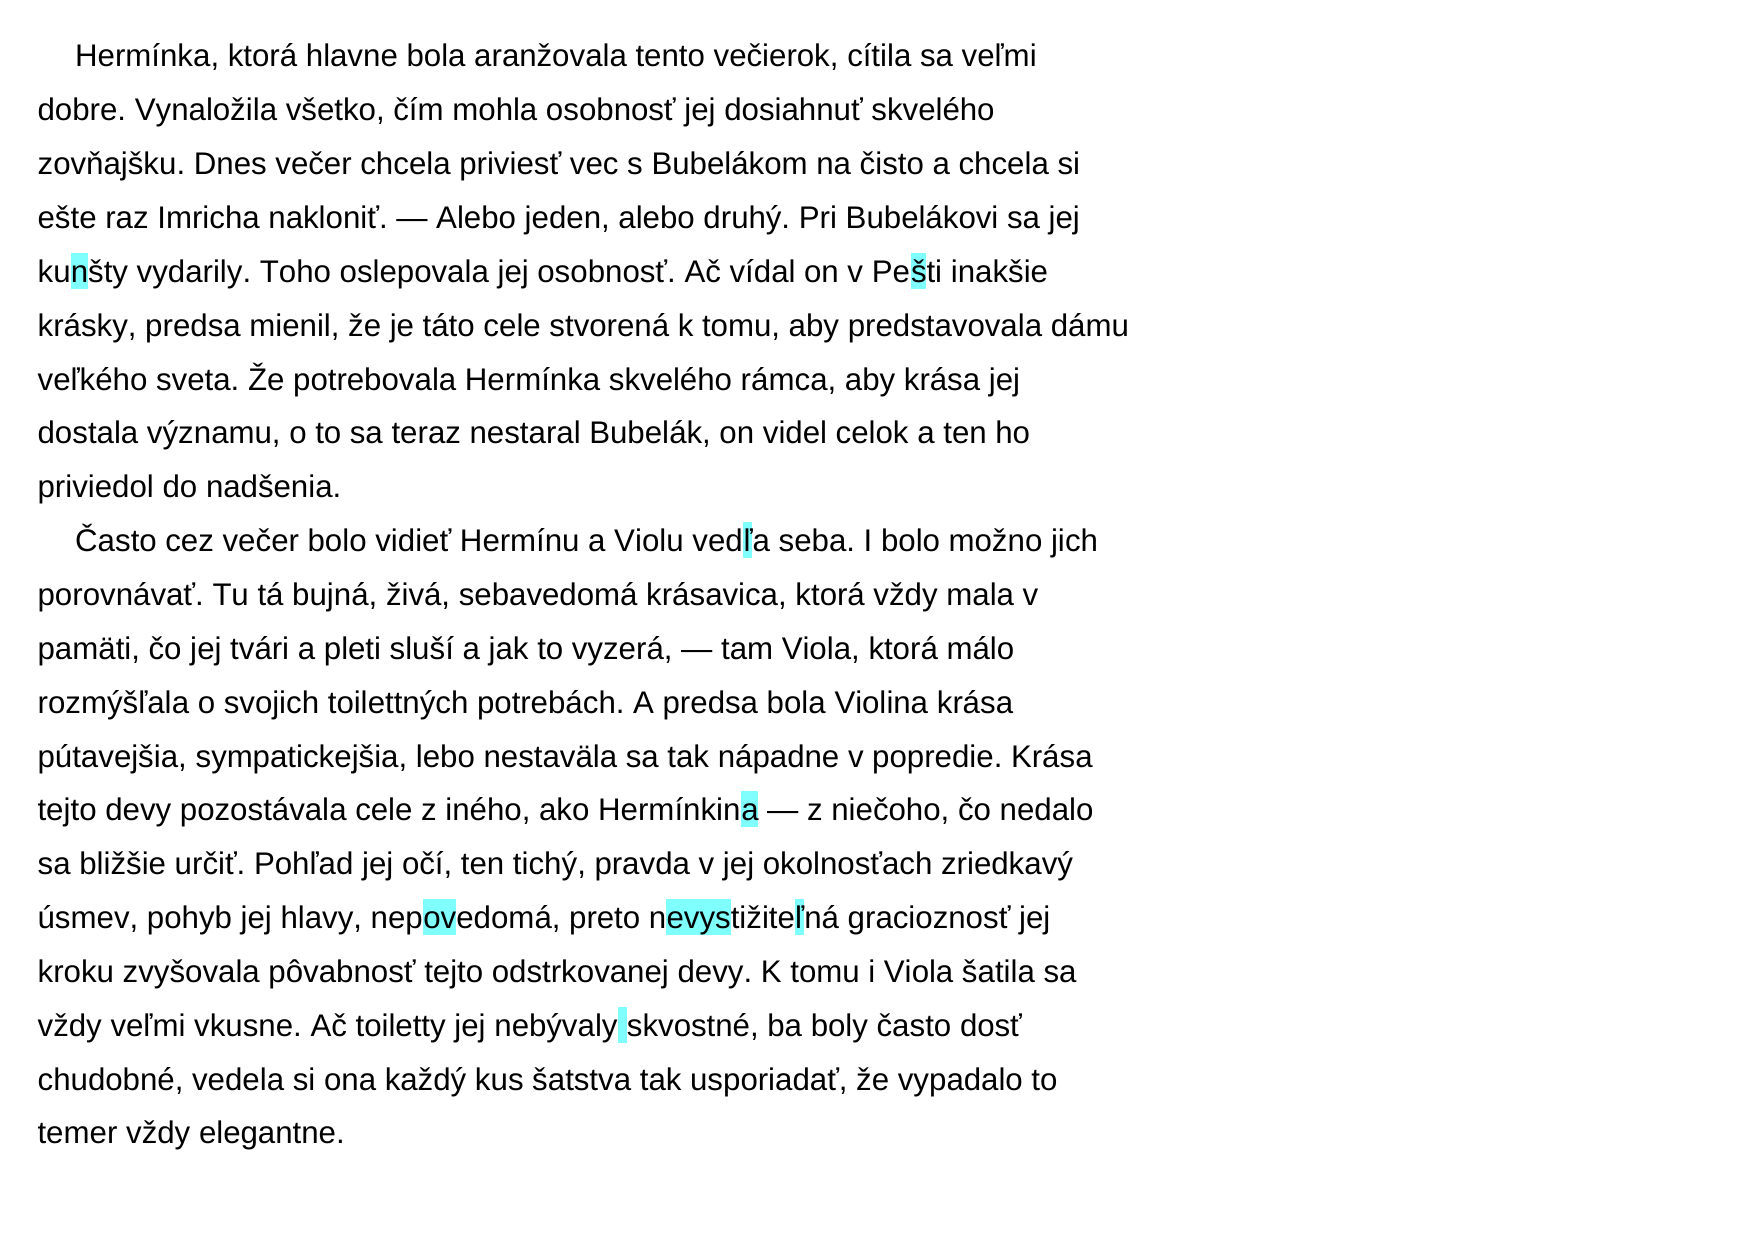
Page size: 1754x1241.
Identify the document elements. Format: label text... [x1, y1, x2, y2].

text Hermínka, ktorá hlavne bola aranžovala tento večierok, cítila sa veľmi dobre. Vynaložila všetko, čím mohla osobnosť jej dosiahnuť skvelého zovňajšku. Dnes večer chcela priviesť vec s Bubelákom na čisto a chcela si ešte raz Imricha nakloniť. — Alebo jeden, alebo druhý. Pri Bubelákovi sa jej kunšty vydarily. Toho oslepovala jej osobnosť. Ač vídal on v Pešti inakšie krásky, predsa mienil, že je táto cele stvorená k tomu, aby predstavovala dámu veľkého sveta. Že potrebovala Hermínka skvelého rámca, aby krása jej dostala významu, o to sa teraz nestaral Bubelák, on videl celok a ten ho priviedol do nadšenia. [37, 37, 1130, 504]
text Často cez večer bolo vidieť Hermínu a Violu vedľa seba. I bolo možno jich porovnávať. Tu tá bujná, živá, sebavedomá krásavica, ktorá vždy mala v pamäti, čo jej tvári a pleti sluší a jak to vyzerá, — tam Viola, ktorá málo rozmýšľala o svojich toilettných potrebách. A predsa bola Violina krása pútavejšia, sympatickejšia, lebo nestaväla sa tak nápadne v popredie. Krása tejto devy pozostávala cele z iného, ako Hermínkina — z niečoho, čo nedalo sa bližšie určiť. Pohľad jej očí, ten tichý, pravda v jej okolnosťach zriedkavý úsmev, pohyb jej hlavy, nepovedomá, preto nevystižiteľná gracioznosť jej kroku zvyšovala pôvabnosť tejto odstrkovanej devy. K tomu i Viola šatila sa vždy veľmi vkusne. Ač toiletty jej nebývaly skvostné, ba boly často dosť chudobné, vedela si ona každý kus šatstva tak usporiadať, že vypadalo to temer vždy elegantne. [37, 522, 1130, 1151]
